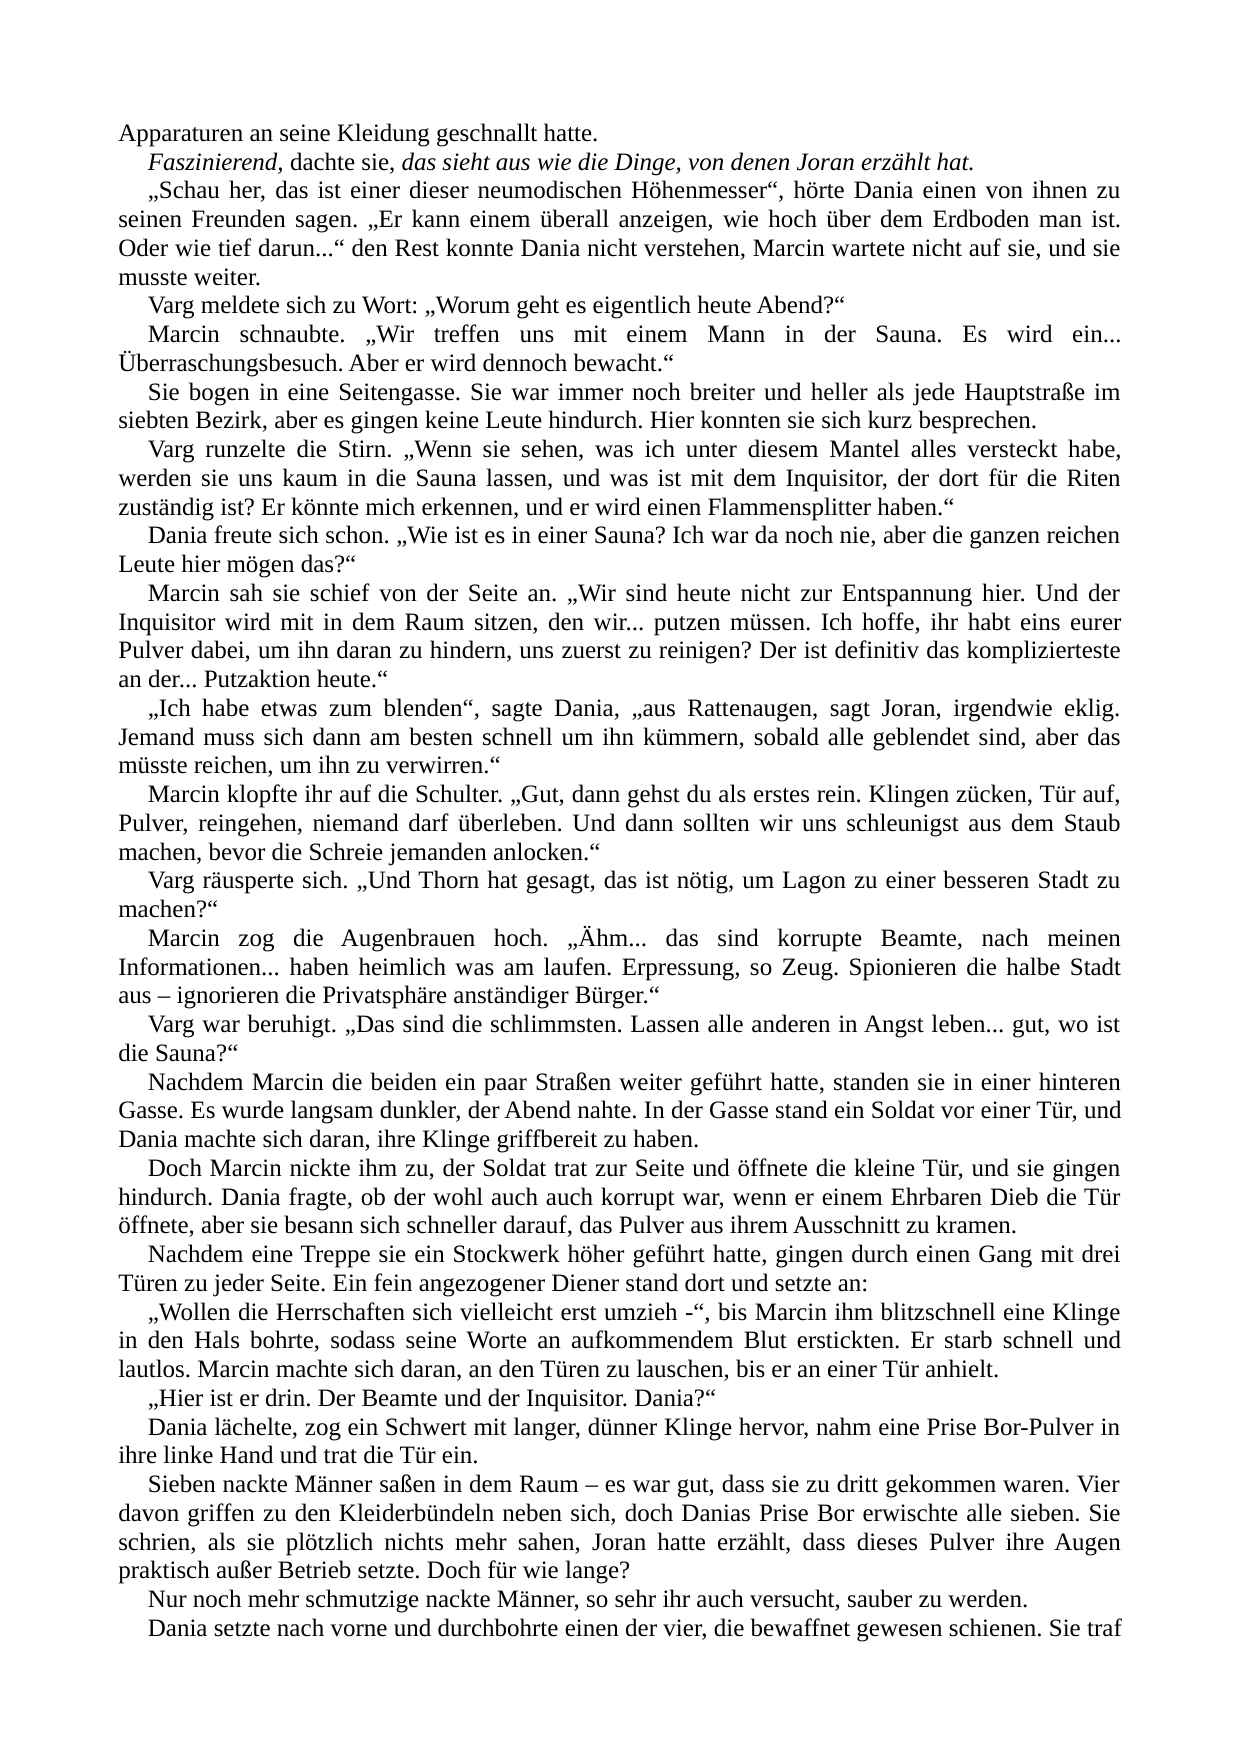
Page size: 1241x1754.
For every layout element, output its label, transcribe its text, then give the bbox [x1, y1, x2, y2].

text „Hier ist er drin. Der Beamte und der Inquisitor. Dania?“ [118, 1383, 1122, 1412]
text Apparaturen an seine Kleidung geschnallt hatte. [118, 118, 1122, 147]
text Varg runzelte die Stirn. „Wenn sie sehen, was ich unter diesem Mantel alles versteckt habe, werden sie uns kaum in die Sauna lassen, und was ist mit dem Inquisitor, der dort für die Riten zuständig ist? Er könnte mich erkennen, und er wird einen Flammensplitter haben.“ [118, 434, 1122, 521]
text Marcin klopfte ihr auf die Schulter. „Gut, dann gehst du als erstes rein. Klingen zücken, Tür auf, Pulver, reingehen, niemand darf überleben. Und dann sollten wir uns schleunigst aus dem Staub machen, bevor die Schreie jemanden anlocken.“ [118, 779, 1122, 866]
text Nachdem Marcin die beiden ein paar Straßen weiter geführt hatte, standen sie in einer hinteren Gasse. Es wurde langsam dunkler, der Abend nahte. In der Gasse stand ein Soldat vor einer Tür, und Dania machte sich daran, ihre Klinge griffbereit zu haben. [118, 1067, 1122, 1153]
text Varg war beruhigt. „Das sind die schlimmsten. Lassen alle anderen in Angst leben... gut, wo ist die Sauna?“ [118, 1009, 1122, 1067]
text Sieben nackte Männer saßen in dem Raum – es war gut, dass sie zu dritt gekommen waren. Vier davon griffen zu den Kleiderbündeln neben sich, doch Danias Prise Bor erwischte alle sieben. Sie schrien, als sie plötzlich nichts mehr sahen, Joran hatte erzählt, dass dieses Pulver ihre Augen praktisch außer Betrieb setzte. Doch für wie lange? [118, 1469, 1122, 1584]
text Sie bogen in eine Seitengasse. Sie war immer noch breiter und heller als jede Hauptstraße im siebten Bezirk, aber es gingen keine Leute hindurch. Hier konnten sie sich kurz besprechen. [118, 377, 1122, 434]
text Doch Marcin nickte ihm zu, der Soldat trat zur Seite und öffnete die kleine Tür, und sie gingen hindurch. Dania fragte, ob der wohl auch auch korrupt war, wenn er einem Ehrbaren Dieb die Tür öffnete, aber sie besann sich schneller darauf, das Pulver aus ihrem Ausschnitt zu kramen. [118, 1153, 1122, 1239]
text „Wollen die Herrschaften sich vielleicht erst umzieh -“, bis Marcin ihm blitzschnell eine Klinge in den Hals bohrte, sodass seine Worte an aufkommendem Blut erstickten. Er starb schnell und lautlos. Marcin machte sich daran, an den Türen zu lauschen, bis er an einer Tür anhielt. [118, 1297, 1122, 1383]
text Faszinierend, dachte sie, das sieht aus wie die Dinge, von denen Joran erzählt hat. [118, 147, 1122, 176]
text Dania lächelte, zog ein Schwert mit langer, dünner Klinge hervor, nahm eine Prise Bor-Pulver in ihre linke Hand und trat die Tür ein. [118, 1412, 1122, 1469]
text „Schau her, das ist einer dieser neumodischen Höhenmesser“, hörte Dania einen von ihnen zu seinen Freunden sagen. „Er kann einem überall anzeigen, wie hoch über dem Erdboden man ist. Oder wie tief darun...“ den Rest konnte Dania nicht verstehen, Marcin wartete nicht auf sie, und sie musste weiter. [118, 176, 1122, 291]
text Varg meldete sich zu Wort: „Worum geht es eigentlich heute Abend?“ [118, 291, 1122, 319]
text Dania setzte nach vorne und durchbohrte einen der vier, die bewaffnet gewesen schienen. Sie traf [118, 1613, 1122, 1642]
text Nachdem eine Treppe sie ein Stockwerk höher geführt hatte, gingen durch einen Gang mit drei Türen zu jeder Seite. Ein fein angezogener Diener stand dort und setzte an: [118, 1239, 1122, 1297]
text Varg räusperte sich. „Und Thorn hat gesagt, das ist nötig, um Lagon zu einer besseren Stadt zu machen?“ [118, 866, 1122, 923]
text Marcin schnaubte. „Wir treffen uns mit einem Mann in der Sauna. Es wird ein... Überraschungsbesuch. Aber er wird dennoch bewacht.“ [118, 319, 1122, 377]
text „Ich habe etwas zum blenden“, sagte Dania, „aus Rattenaugen, sagt Joran, irgendwie eklig. Jemand muss sich dann am besten schnell um ihn kümmern, sobald alle geblendet sind, aber das müsste reichen, um ihn zu verwirren.“ [118, 693, 1122, 779]
text Marcin sah sie schief von der Seite an. „Wir sind heute nicht zur Entspannung hier. Und der Inquisitor wird mit in dem Raum sitzen, den wir... putzen müssen. Ich hoffe, ihr habt eins eurer Pulver dabei, um ihn daran zu hindern, uns zuerst zu reinigen? Der ist definitiv das komplizierteste an der... Putzaktion heute.“ [118, 578, 1122, 693]
text Nur noch mehr schmutzige nackte Männer, so sehr ihr auch versucht, sauber zu werden. [118, 1584, 1122, 1613]
text Dania freute sich schon. „Wie ist es in einer Sauna? Ich war da noch nie, aber die ganzen reichen Leute hier mögen das?“ [118, 521, 1122, 578]
text Marcin zog die Augenbrauen hoch. „Ähm... das sind korrupte Beamte, nach meinen Informationen... haben heimlich was am laufen. Erpressung, so Zeug. Spionieren die halbe Stadt aus – ignorieren die Privatsphäre anständiger Bürger.“ [118, 923, 1122, 1009]
